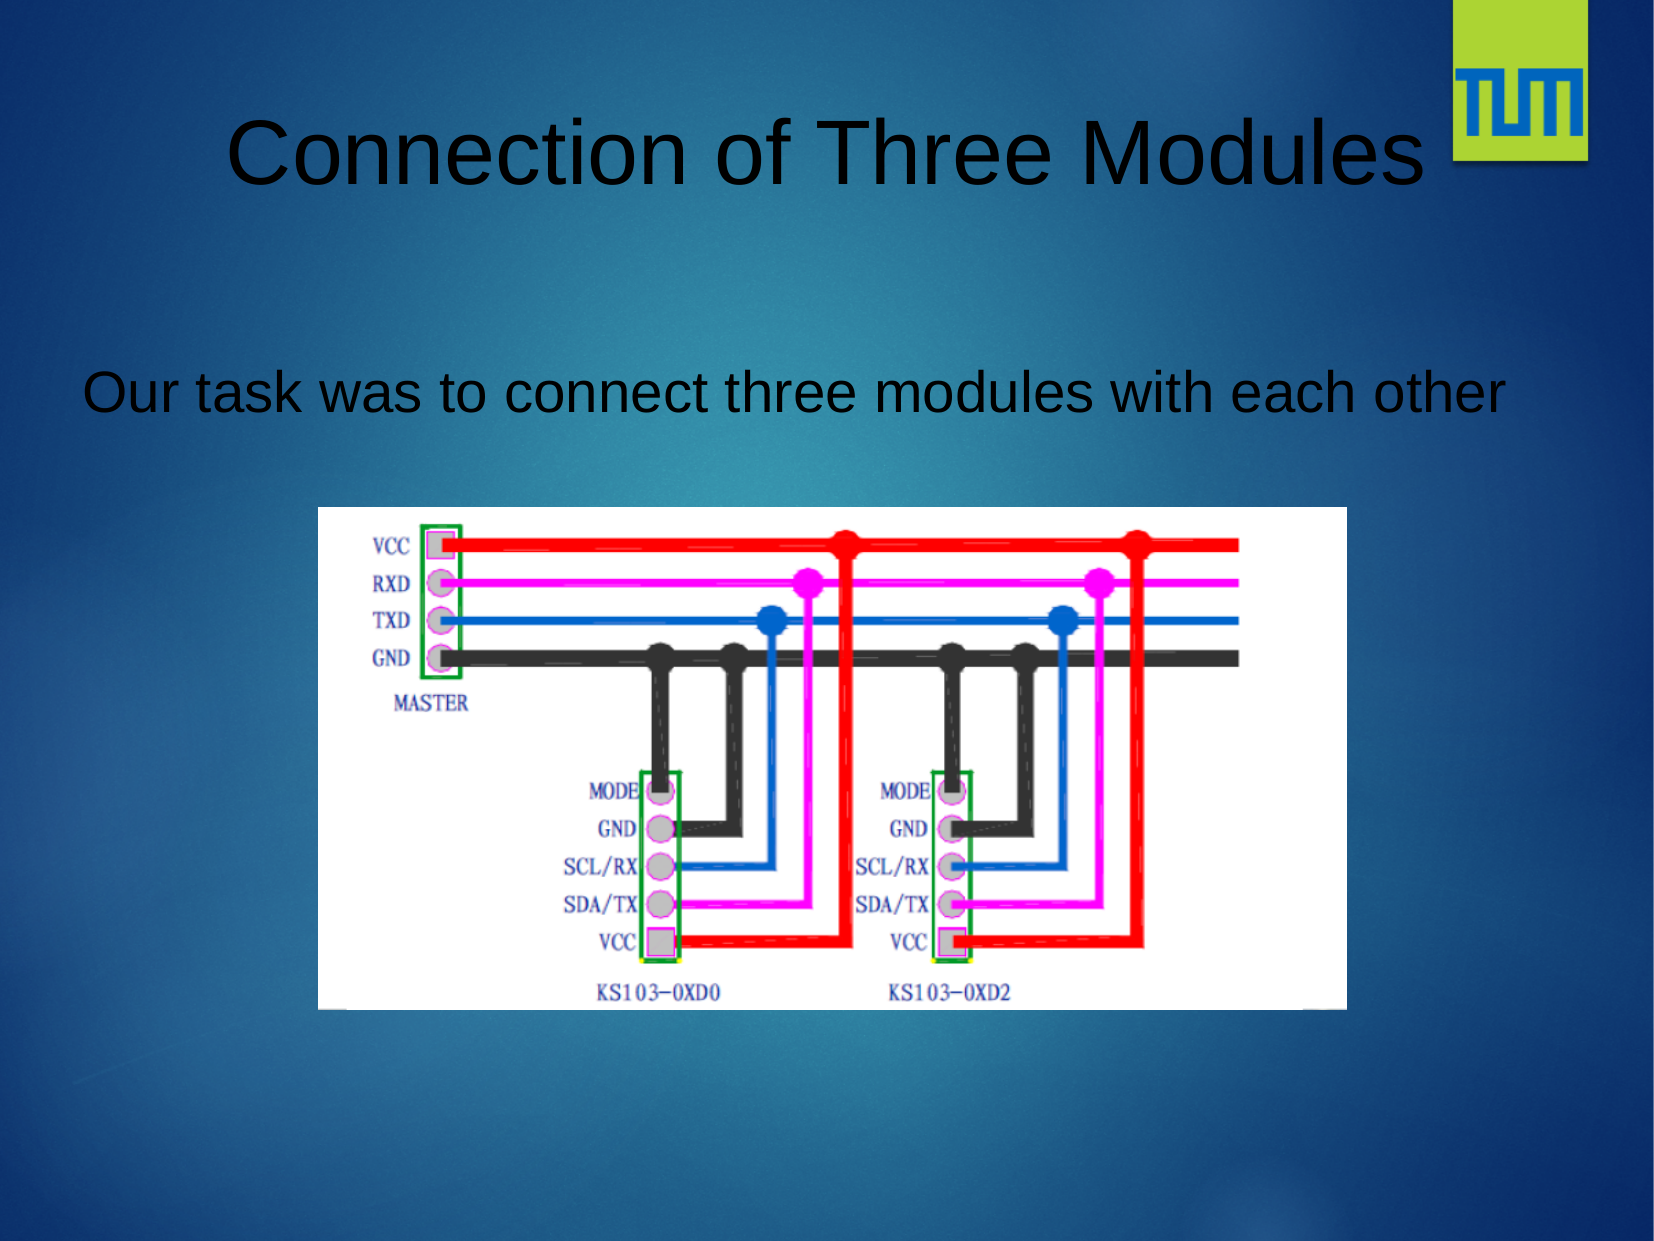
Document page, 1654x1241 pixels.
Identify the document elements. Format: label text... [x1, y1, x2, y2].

subtitle Our task was to connect three modules with each other [82, 271, 1571, 579]
title Connection of Three Modules [82, 49, 1571, 257]
picture [0, 0, 1654, 1241]
